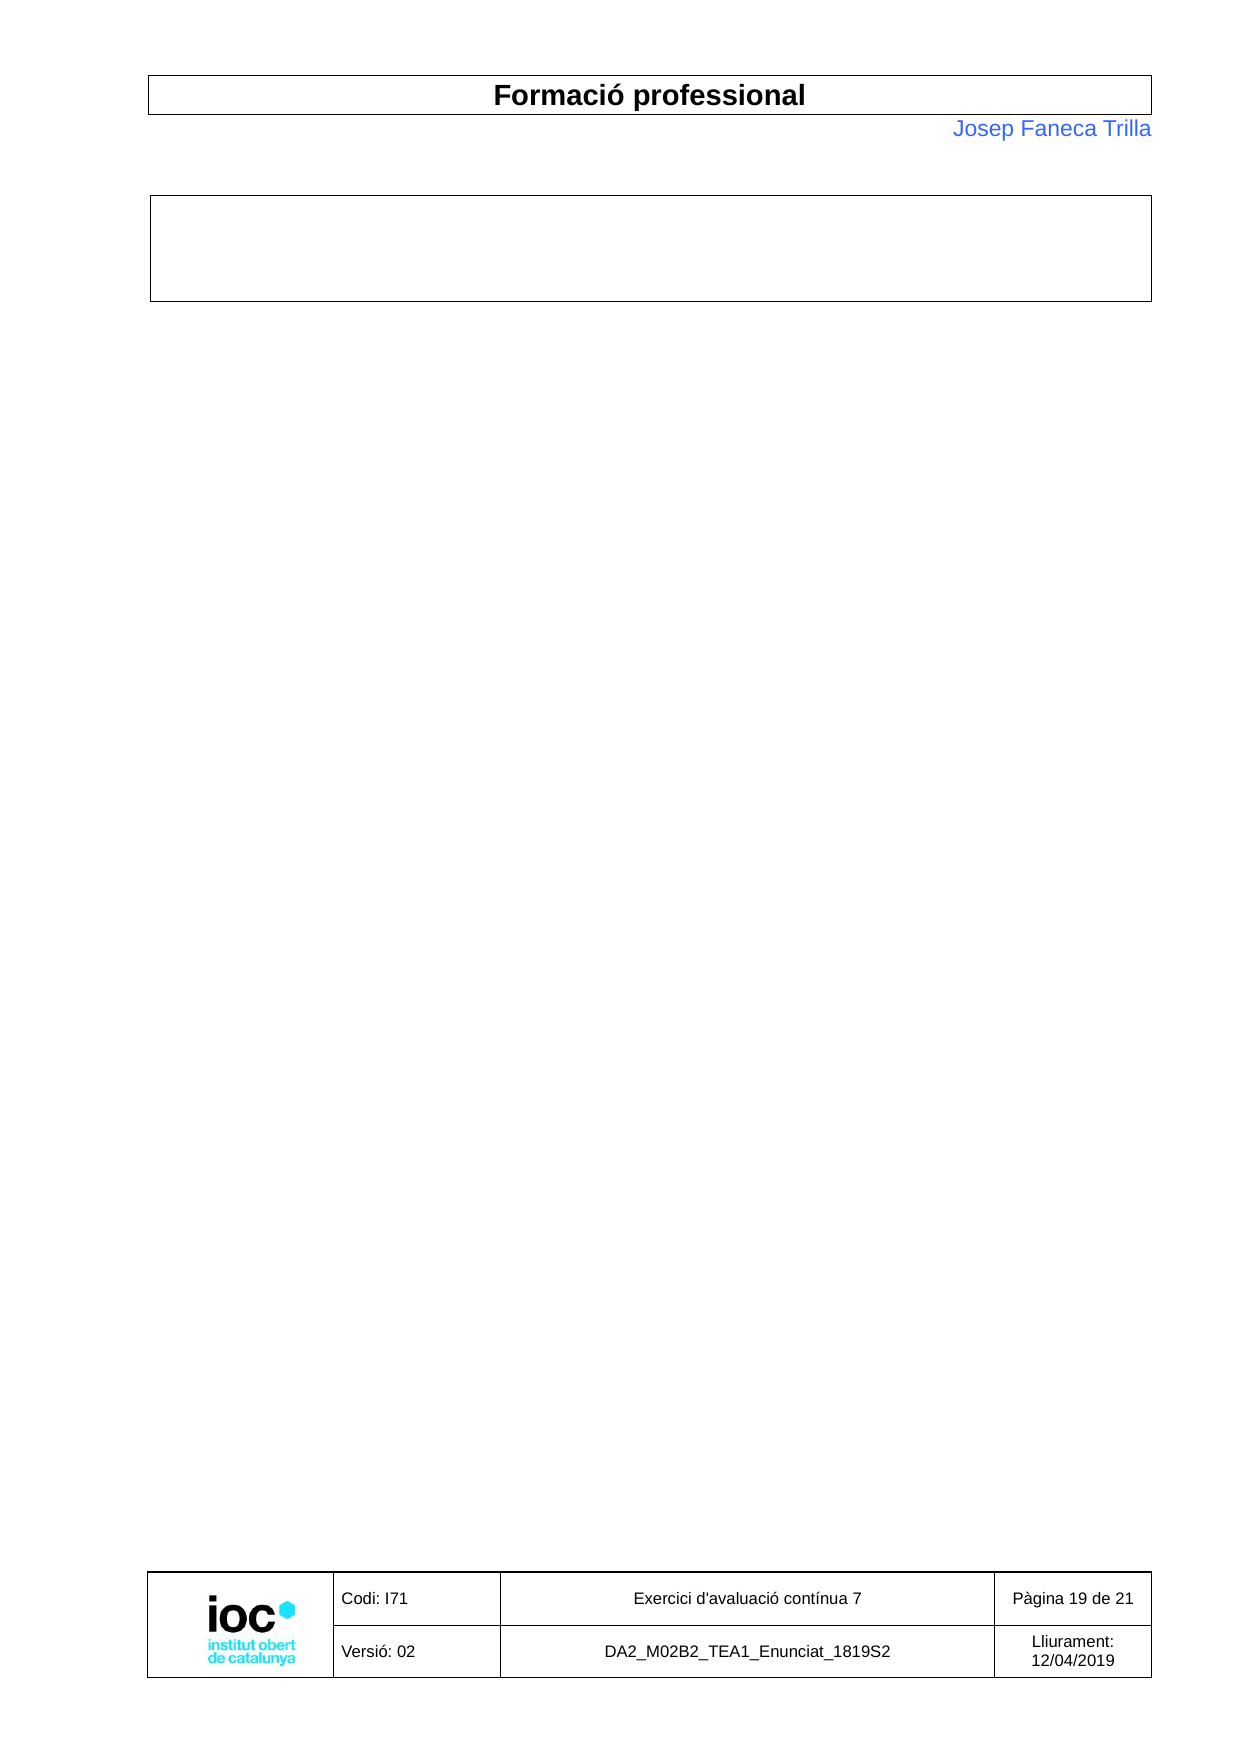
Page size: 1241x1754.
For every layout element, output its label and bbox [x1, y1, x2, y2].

picture [195, 1581, 309, 1677]
table_header [151, 196, 1151, 301]
